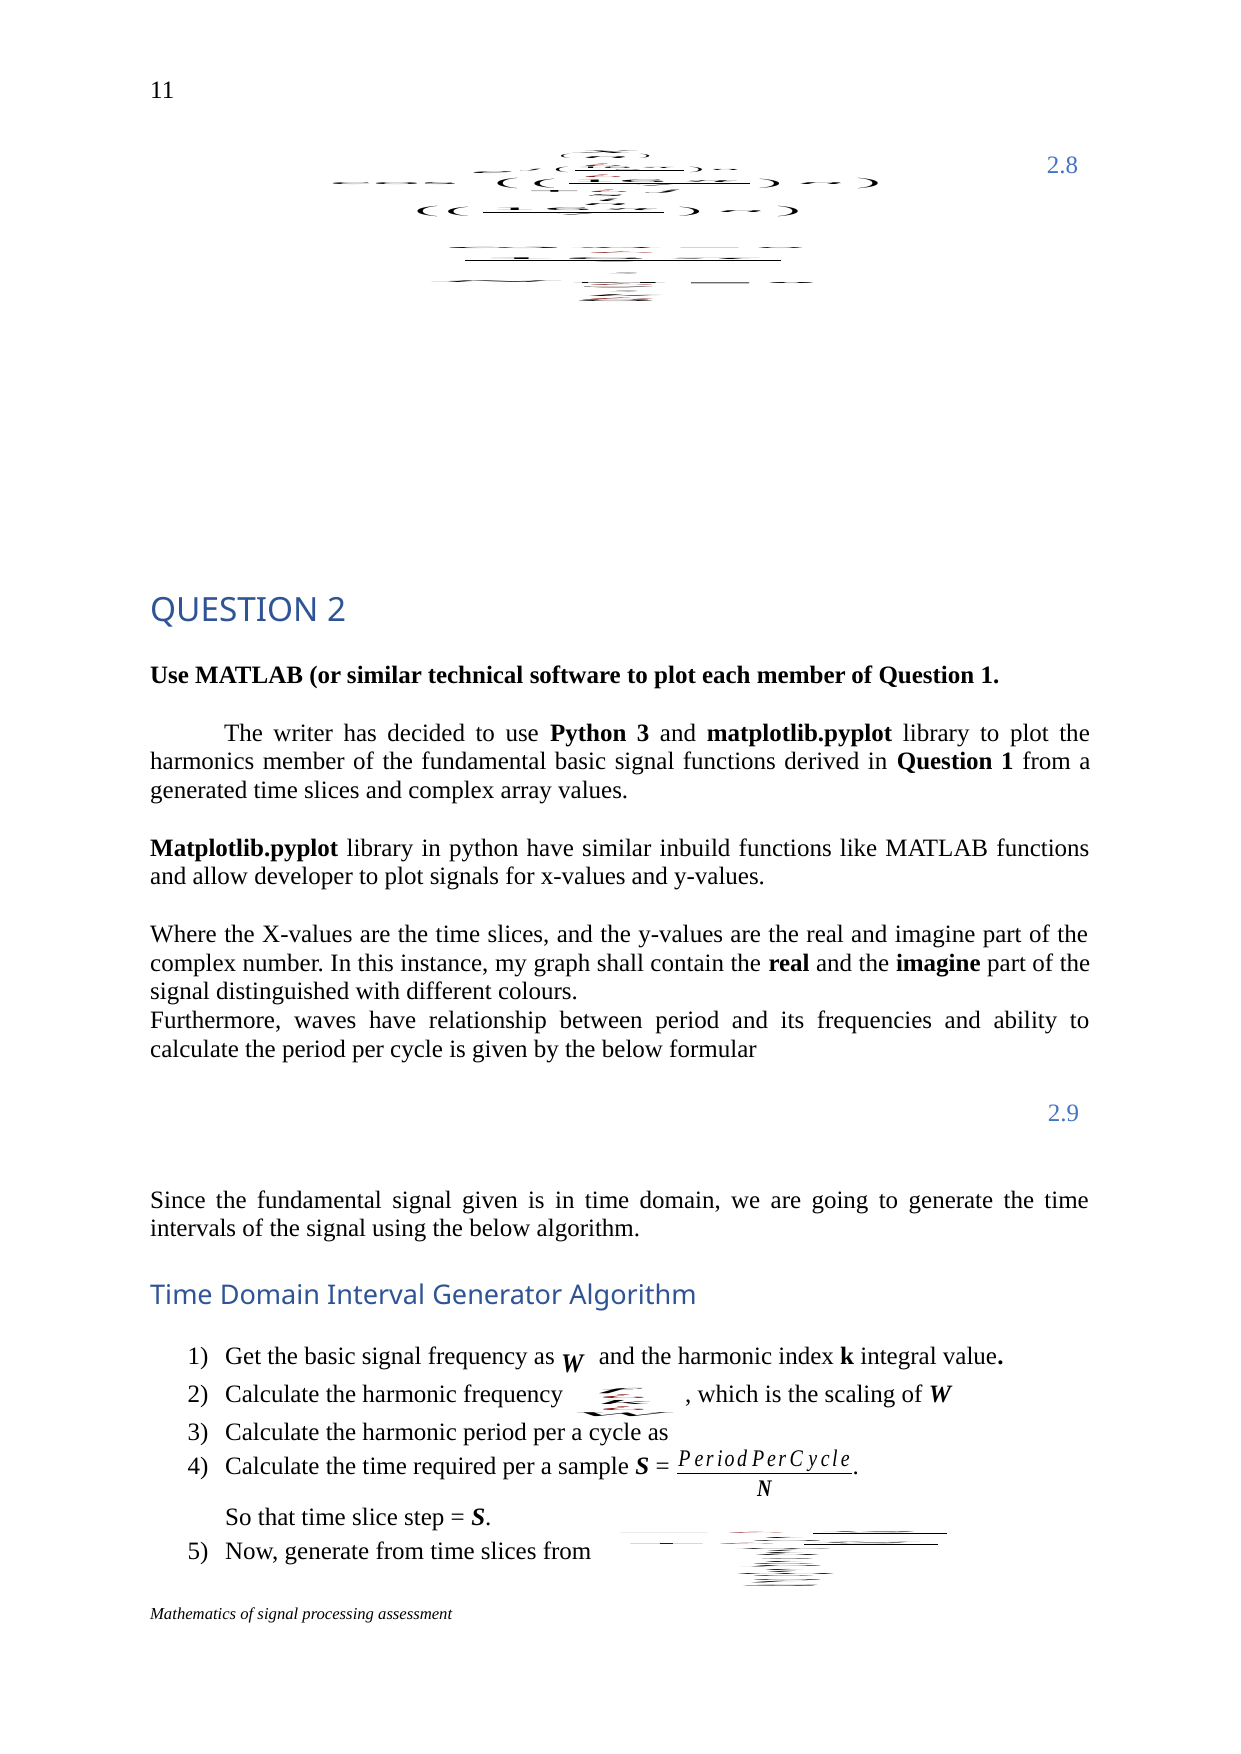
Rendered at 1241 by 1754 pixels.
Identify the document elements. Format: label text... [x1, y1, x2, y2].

list Calculate the time required per a sample S = . [187, 1446, 1090, 1502]
list Calculate the harmonic period per a cycle as [187, 1417, 1090, 1446]
text Since the fundamental signal given is in time domain, we are going to generate the time intervals of the signal using the below algorithm. [150, 1185, 1090, 1242]
table_header 2.9 [1036, 1099, 1090, 1127]
text The writer has decided to use Python 3 and matplotlib.pyplot library to plot the harmonics member of the fundamental basic signal functions derived in Question 1 from a generated time slices and complex array values. [150, 718, 1090, 804]
table_header [150, 150, 179, 217]
list Calculate the harmonic frequency , which is the scaling of W [187, 1379, 1090, 1417]
table_header [150, 1099, 1036, 1127]
list Now, generate from time slices from [187, 1531, 1090, 1587]
table_header 2.8 [1035, 150, 1153, 217]
text Use MATLAB (or similar technical software to plot each member of Question 1. [150, 660, 1090, 689]
list So that time slice step = S. [225, 1502, 1090, 1531]
table_header [179, 150, 1035, 217]
text Where the X-values are the time slices, and the y-values are the real and imagine part of the complex number. In this instance, my graph shall contain the real and the imagine part of the signal distinguished with different colours. [150, 919, 1090, 1005]
text Matplotlib.pyplot library in python have similar inbuild functions like MATLAB functions and allow developer to plot signals for x-values and y-values. [150, 833, 1090, 890]
text Furthermore, waves have relationship between period and its frequencies and ability to calculate the period per cycle is given by the below formular [150, 1005, 1090, 1063]
subtitle QUESTION 2 [150, 586, 1090, 631]
list Get the basic signal frequency as and the harmonic index k integral value. [187, 1341, 1090, 1379]
subtitle Time Domain Interval Generator Algorithm [150, 1275, 1090, 1312]
